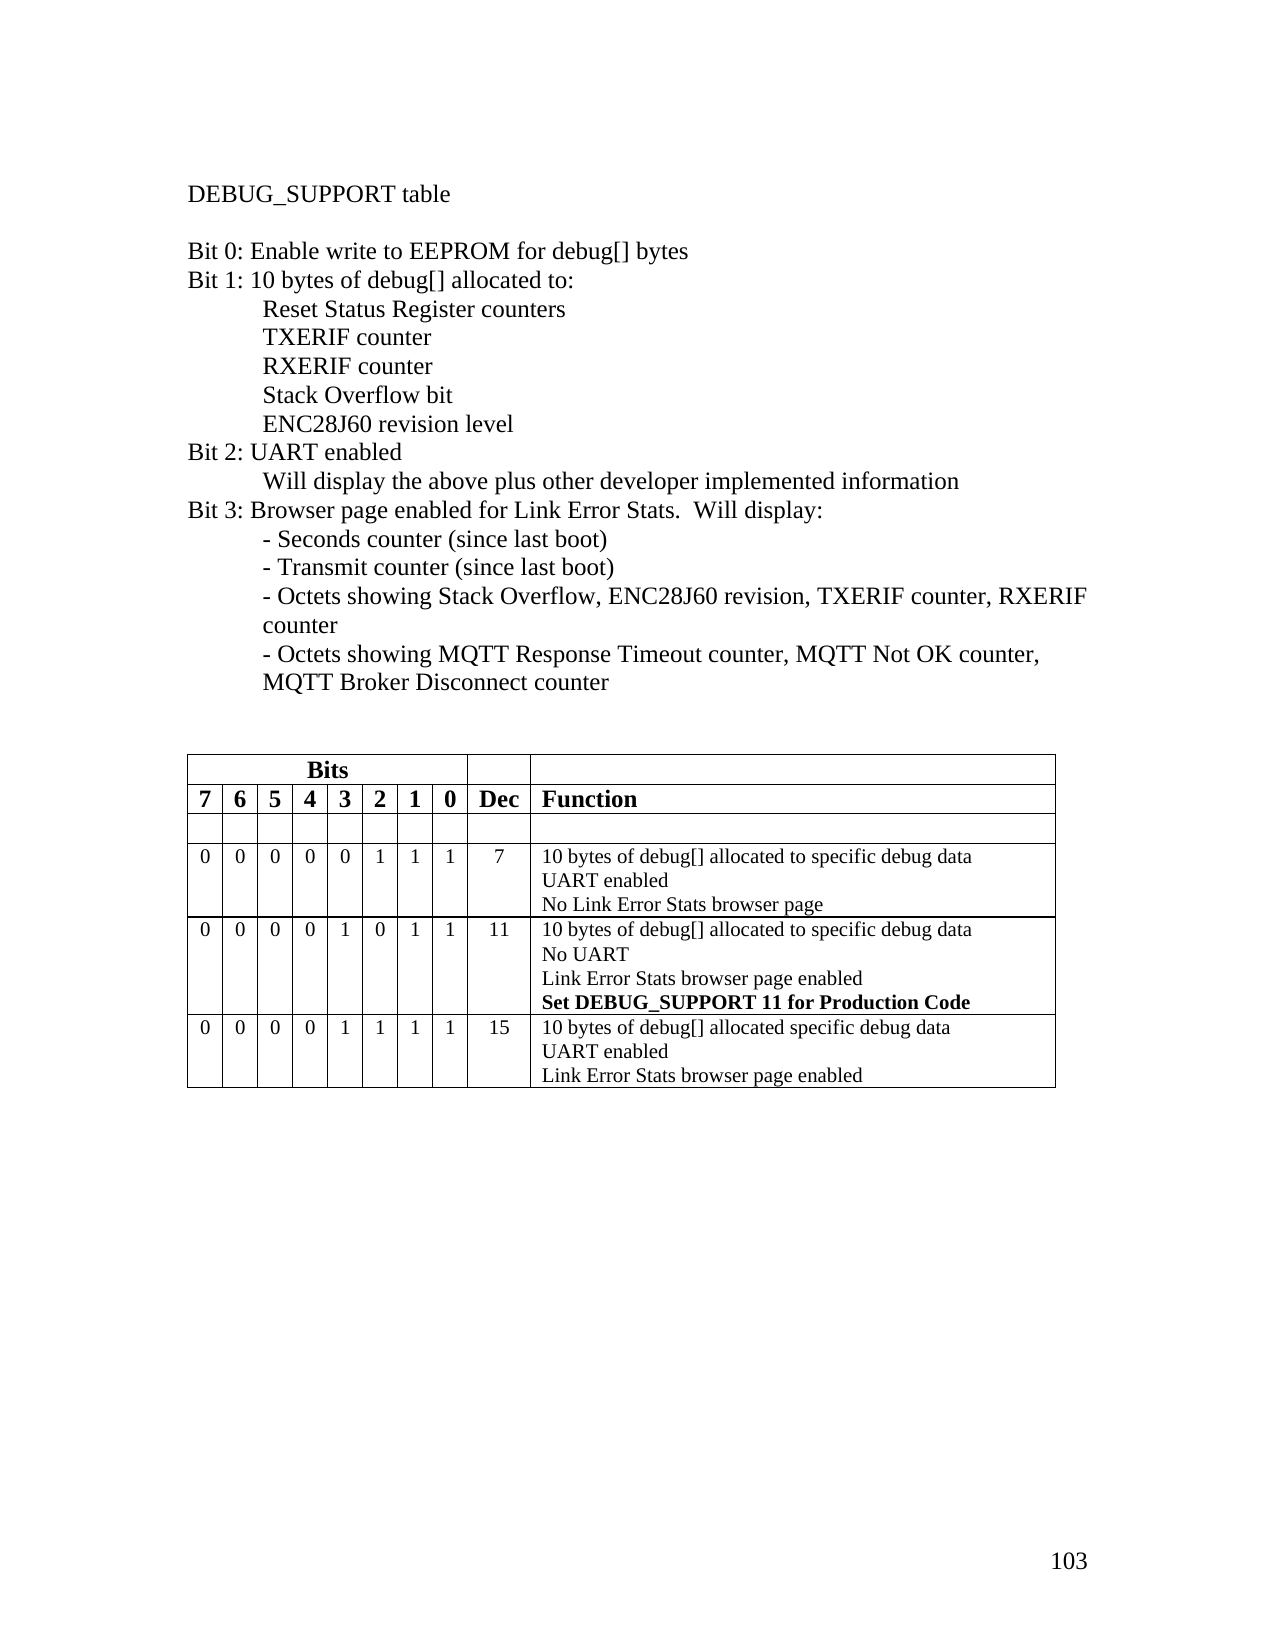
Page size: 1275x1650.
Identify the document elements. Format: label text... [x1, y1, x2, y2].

text RXERIF counter [262, 351, 1087, 380]
table_cell 1 [433, 1015, 467, 1087]
text Bit 0: Enable write to EEPROM for debug[] bytes [187, 236, 1087, 265]
text DEBUG_SUPPORT table [187, 179, 1087, 207]
table_cell 2 [363, 785, 397, 813]
text Reset Status Register counters [262, 294, 1087, 322]
table_cell 0 [188, 844, 222, 916]
table_cell [188, 814, 222, 843]
table_cell 0 [223, 1015, 257, 1087]
table_cell 1 [433, 918, 467, 1014]
table_cell [398, 814, 432, 843]
table_cell 1 [433, 844, 467, 916]
table_header [531, 755, 1055, 783]
table_cell 1 [398, 918, 432, 1014]
table_cell 0 [258, 1015, 292, 1087]
table_cell 10 bytes of debug[] allocated specific debug data UART enabled Link Error Stats browser page enabled [531, 1015, 1055, 1087]
table_cell 1 [398, 1015, 432, 1087]
table_cell 6 [223, 785, 257, 813]
table_cell Function [531, 785, 1055, 813]
text TXERIF counter [262, 322, 1087, 351]
table_cell 0 [293, 1015, 327, 1087]
table_cell 15 [468, 1015, 530, 1087]
table_cell 10 bytes of debug[] allocated to specific debug data No UART Link Error Stats browser page enabled Set DEBUG_SUPPORT 11 for Production Code [531, 918, 1055, 1014]
table_cell [531, 814, 1055, 843]
table_cell 0 [293, 918, 327, 1014]
table_cell [433, 814, 467, 843]
table_cell 0 [188, 918, 222, 1014]
table_cell Dec [468, 785, 530, 813]
table_cell 3 [328, 785, 362, 813]
text ENC28J60 revision level [262, 409, 1087, 437]
table_cell 1 [328, 918, 362, 1014]
table_cell 5 [258, 785, 292, 813]
text - Octets showing MQTT Response Timeout counter, MQTT Not OK counter, MQTT Broker Disconnect counter [262, 639, 1087, 696]
table_cell 0 [363, 918, 397, 1014]
table_cell [363, 814, 397, 843]
table_cell 0 [223, 844, 257, 916]
table_cell 4 [293, 785, 327, 813]
table_cell 10 bytes of debug[] allocated to specific debug data UART enabled No Link Error Stats browser page [531, 844, 1055, 916]
text Bit 2: UART enabled [187, 437, 1087, 466]
table_cell 0 [433, 785, 467, 813]
table_header [468, 755, 530, 783]
text - Transmit counter (since last boot) [262, 552, 1087, 581]
text Stack Overflow bit [262, 380, 1087, 409]
table_cell [258, 814, 292, 843]
table_cell 1 [328, 1015, 362, 1087]
table_cell 11 [468, 918, 530, 1014]
table_header Bits [188, 755, 467, 783]
text Bit 1: 10 bytes of debug[] allocated to: [187, 265, 1087, 294]
table_cell 0 [258, 918, 292, 1014]
text Will display the above plus other developer implemented information [262, 466, 1087, 495]
text - Seconds counter (since last boot) [262, 524, 1087, 552]
table_cell [468, 814, 530, 843]
table_cell 0 [293, 844, 327, 916]
table_cell 0 [223, 918, 257, 1014]
table_cell 0 [328, 844, 362, 916]
table_cell 7 [468, 844, 530, 916]
table_cell [293, 814, 327, 843]
table_cell 1 [398, 844, 432, 916]
text - Octets showing Stack Overflow, ENC28J60 revision, TXERIF counter, RXERIF counter [262, 581, 1087, 639]
table_cell 1 [363, 1015, 397, 1087]
table_cell 0 [188, 1015, 222, 1087]
table_cell 1 [398, 785, 432, 813]
table_cell 0 [258, 844, 292, 916]
table_cell [223, 814, 257, 843]
table_cell 1 [363, 844, 397, 916]
text Bit 3: Browser page enabled for Link Error Stats. Will display: [187, 495, 1087, 524]
table_cell [328, 814, 362, 843]
table_cell 7 [188, 785, 222, 813]
